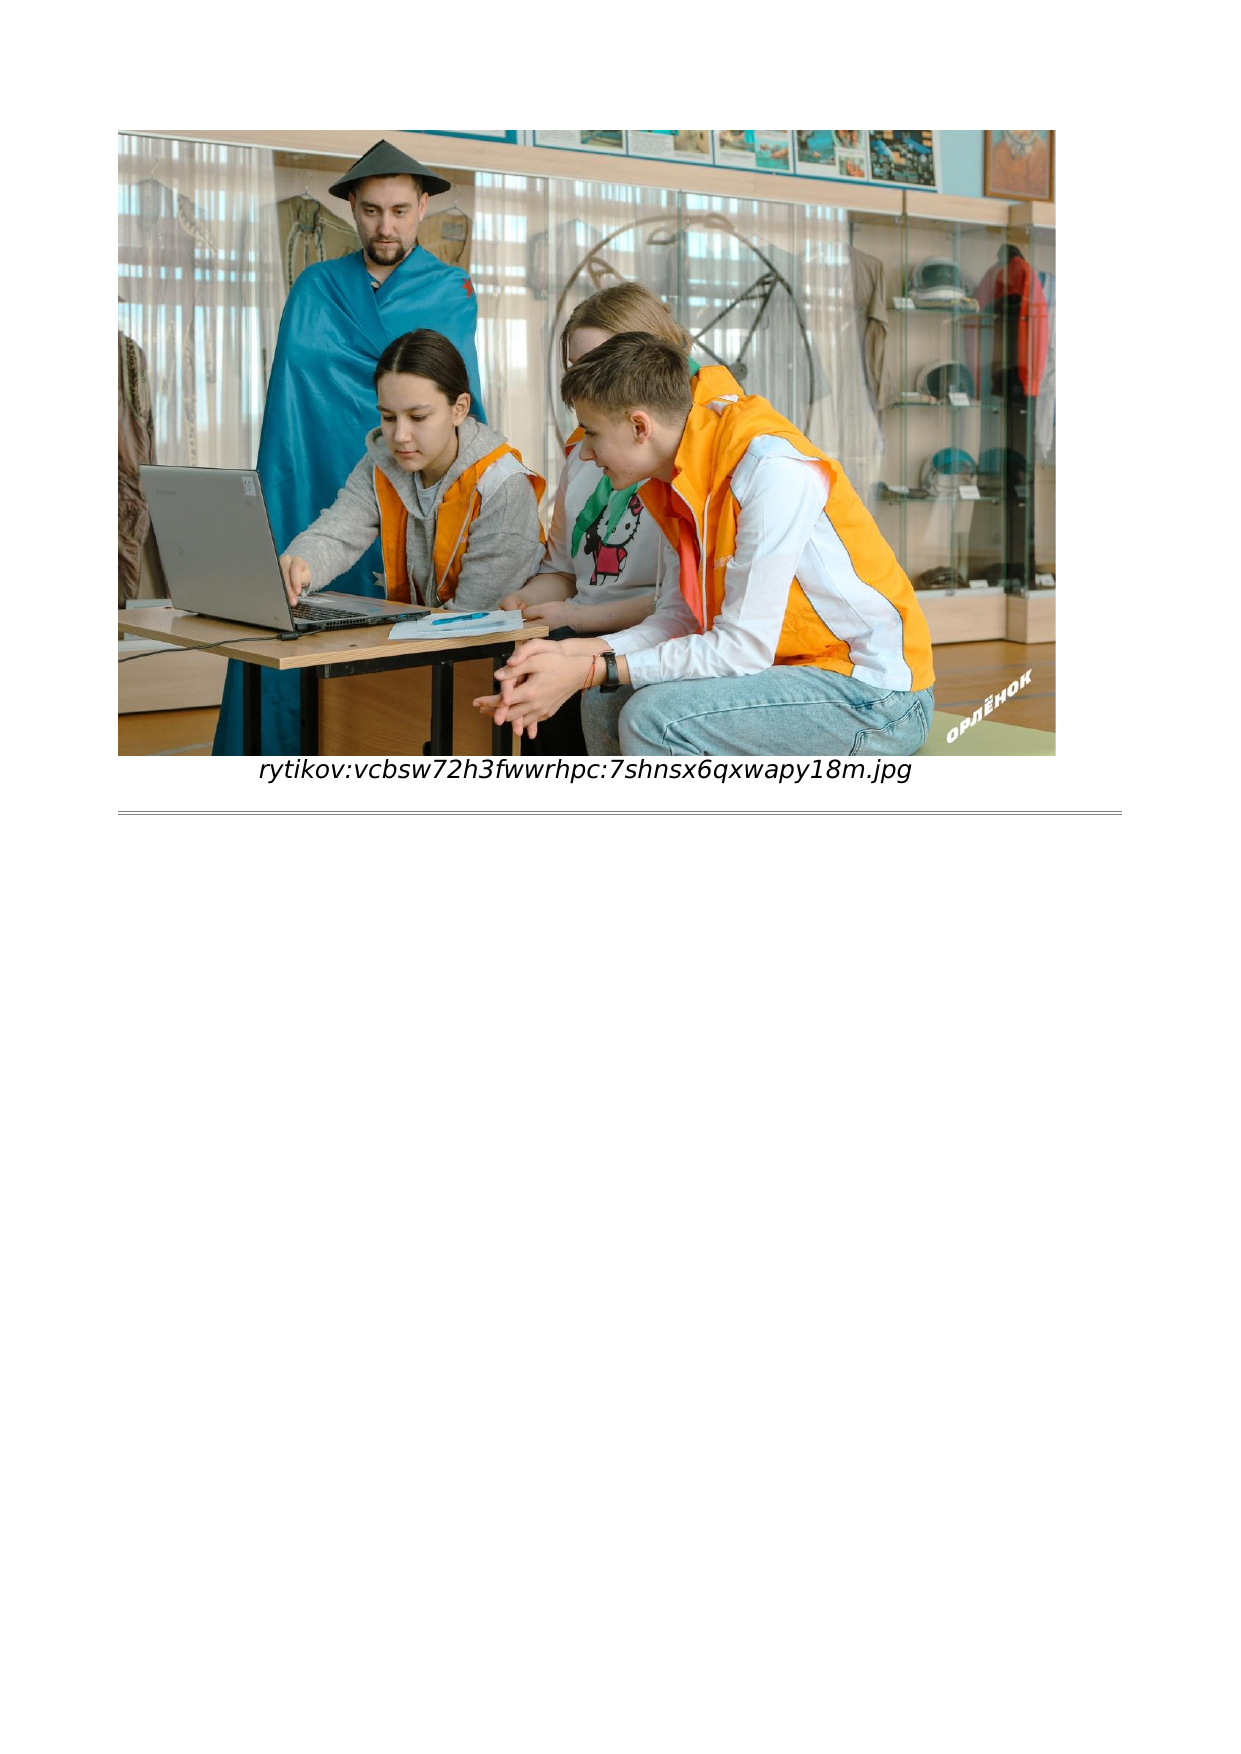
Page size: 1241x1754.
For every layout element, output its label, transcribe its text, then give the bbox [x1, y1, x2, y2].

picture [118, 130, 1056, 756]
text rytikov:vcbsw72h3fwwrhpc:7shnsx6qxwapy18m.jpg [118, 756, 1056, 784]
picture [284, 745, 290, 756]
